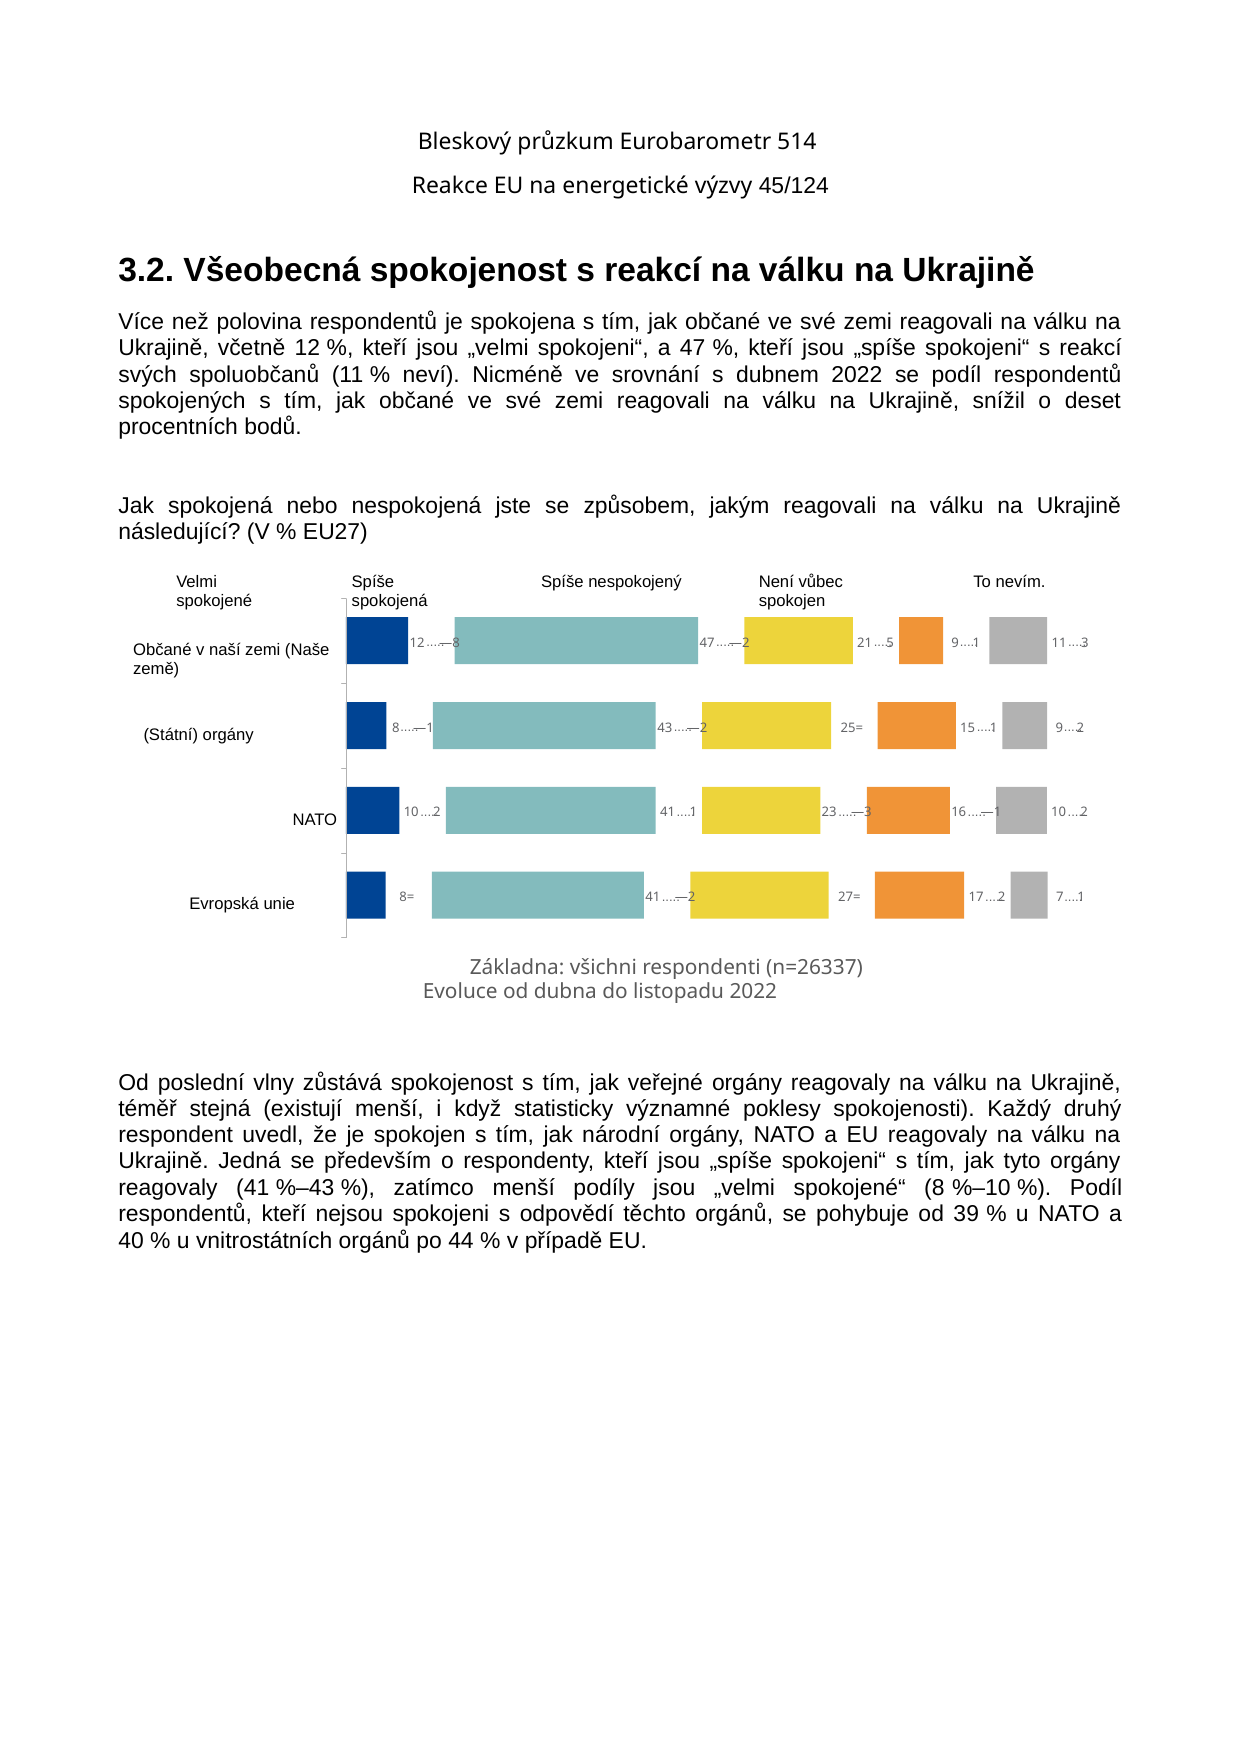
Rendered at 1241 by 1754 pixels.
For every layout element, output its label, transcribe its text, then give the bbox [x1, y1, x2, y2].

text Více než polovina respondentů je spokojena s tím, jak občané ve své zemi reagovali na válku na Ukrajině, včetně 12 %, kteří jsou „velmi spokojeni“, a 47 %, kteří jsou „spíše spokojeni“ s reakcí svých spoluobčanů (11 % neví). Nicméně ve srovnání s dubnem 2022 se podíl respondentů spokojených s tím, jak občané ve své zemi reagovali na válku na Ukrajině, snížil o deset procentních bodů. [118, 308, 1122, 440]
text Od poslední vlny zůstává spokojenost s tím, jak veřejné orgány reagovaly na válku na Ukrajině, téměř stejná (existují menší, i když statisticky významné poklesy spokojenosti). Každý druhý respondent uvedl, že je spokojen s tím, jak národní orgány, NATO a EU reagovaly na válku na Ukrajině. Jedná se především o respondenty, kteří jsou „spíše spokojeni“ s tím, jak tyto orgány reagovaly (41 %–43 %), zatímco menší podíly jsou „velmi spokojené“ (8 %–10 %). Podíl respondentů, kteří nejsou spokojeni s odpovědí těchto orgánů, se pohybuje od 39 % u NATO a 40 % u vnitrostátních orgánů po 44 % v případě EU. [118, 1068, 1122, 1253]
subtitle 3.2. Všeobecná spokojenost s reakcí na válku na Ukrajině [118, 250, 1122, 289]
text Jak spokojená nebo nespokojená jste se způsobem, jakým reagovali na válku na Ukrajině následující? (V % EU27) [118, 492, 1122, 544]
